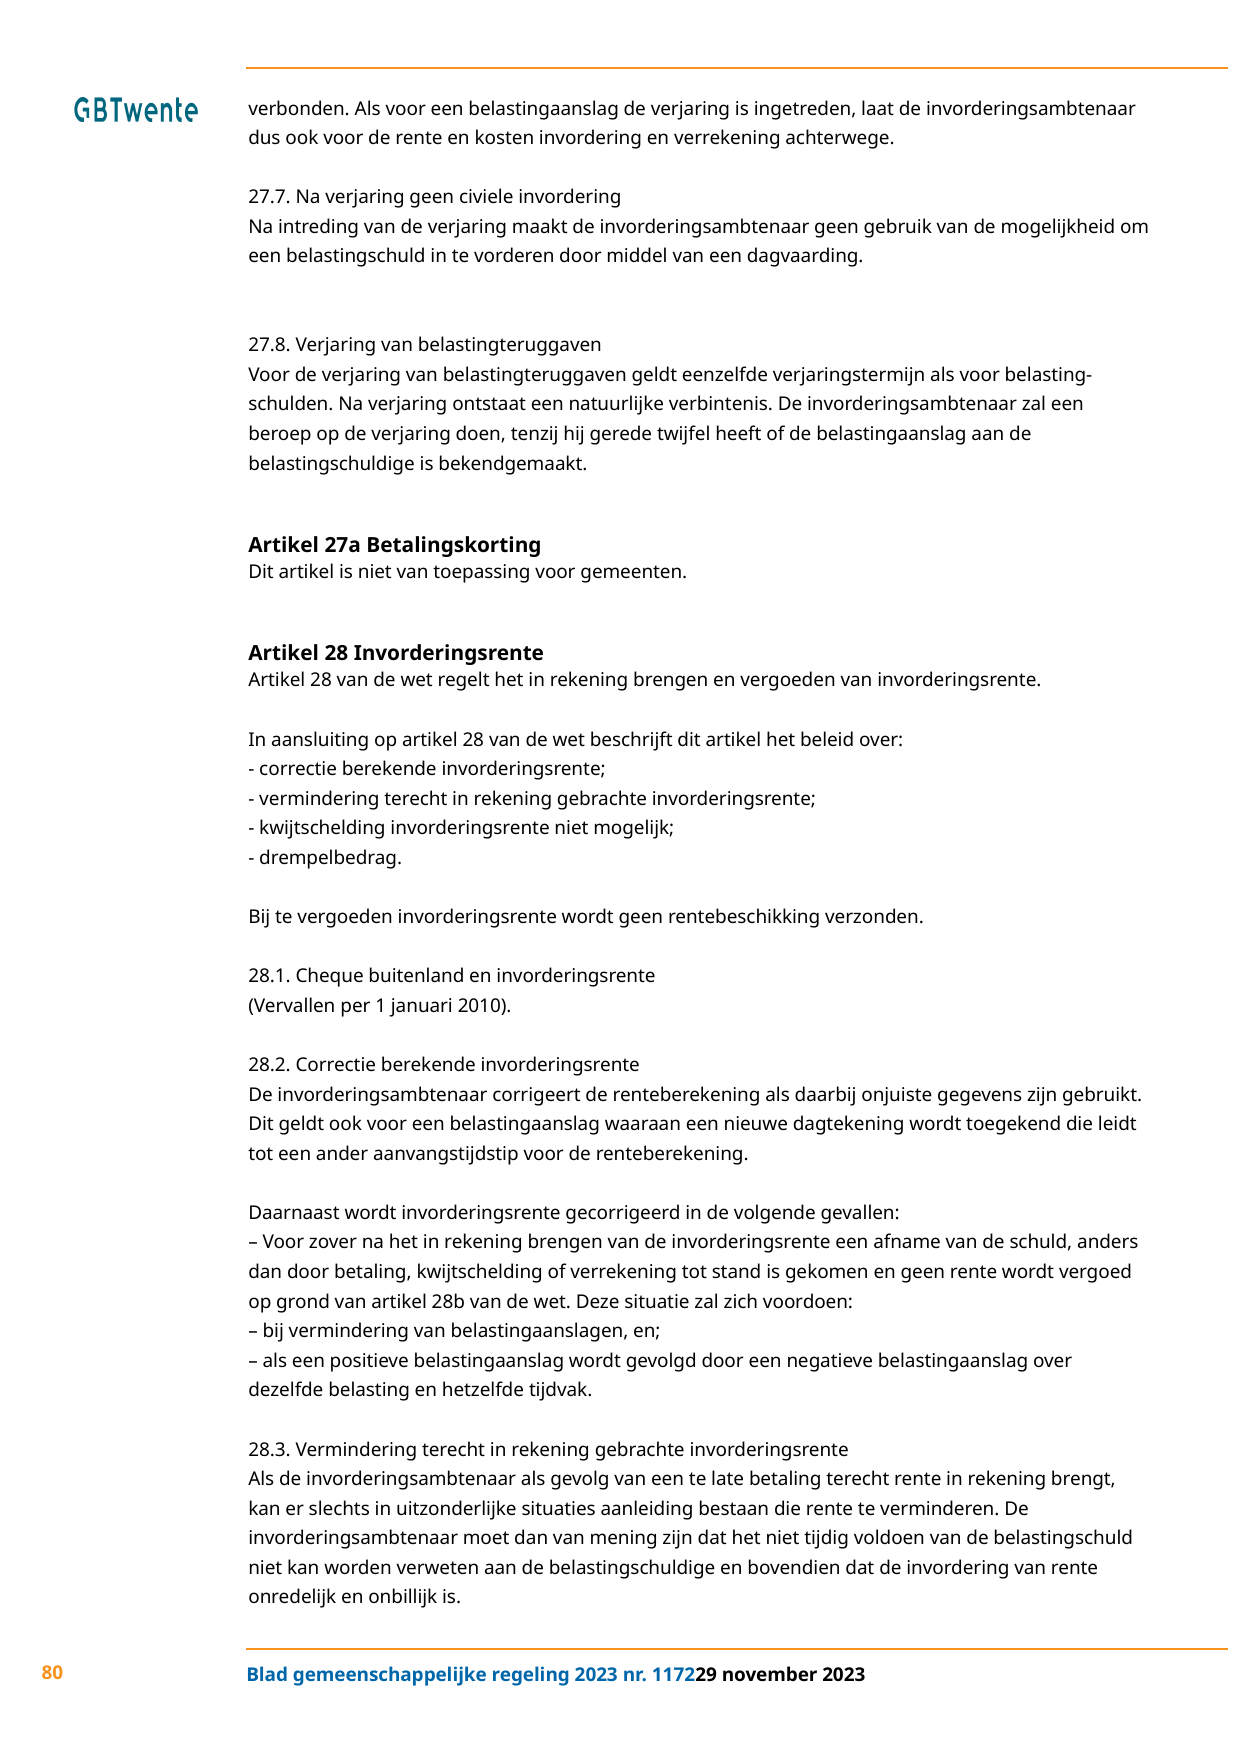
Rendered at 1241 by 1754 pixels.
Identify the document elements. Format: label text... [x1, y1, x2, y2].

text Artikel 27a Betalingskorting [248, 530, 1152, 558]
text 28.3. Vermindering terecht in rekening gebrachte invorderingsrente [248, 1436, 1152, 1462]
text Dit artikel is niet van toepassing voor gemeenten. [248, 558, 1152, 584]
text Na intreding van de verjaring maakt de invorderingsambtenaar geen gebruik van de mogelijkheid om een belastingschuld in te vorderen door middel van een dagvaarding. [248, 213, 1152, 268]
text (Vervallen per 1 januari 2010). [248, 992, 1152, 1018]
text 27.7. Na verjaring geen civiele invordering [248, 183, 1152, 209]
text Daarnaast wordt invorderingsrente gecorrigeerd in de volgende gevallen: [248, 1199, 1152, 1225]
text - kwijtschelding invorderingsrente niet mogelijk; [248, 814, 1152, 840]
text Als de invorderingsambtenaar als gevolg van een te late betaling terecht rente in rekening brengt, kan er slechts in uitzonderlijke situaties aanleiding bestaan die rente te verminderen. De invorderingsambtenaar moet dan van mening zijn dat het niet tijdig voldoen van de belastingschuld niet kan worden verweten aan de belastingschuldige en bovendien dat de invordering van rente onredelijk en onbillijk is. [248, 1465, 1152, 1609]
text – Voor zover na het in rekening brengen van de invorderingsrente een afname van de schuld, anders dan door betaling, kwijtschelding of verrekening tot stand is gekomen en geen rente wordt vergoed op grond van artikel 28b van de wet. Deze situatie zal zich voordoen: [248, 1229, 1152, 1314]
text 27.8. Verjaring van belastingteruggaven [248, 331, 1152, 357]
text - correctie berekende invorderingsrente; [248, 755, 1152, 781]
text 28.1. Cheque buitenland en invorderingsrente [248, 962, 1152, 988]
text Artikel 28 Invorderingsrente [248, 638, 1152, 667]
text Artikel 28 van de wet regelt het in rekening brengen en vergoeden van invorderingsrente. [248, 667, 1152, 692]
picture [41, 47, 231, 172]
text Bij te vergoeden invorderingsrente wordt geen rentebeschikking verzonden. [248, 903, 1152, 929]
text Voor de verjaring van belastingteruggaven geldt eenzelfde verjaringstermijn als voor belasting-schulden. Na verjaring ontstaat een natuurlijke verbintenis. De invorderingsambtenaar zal een beroep op de verjaring doen, tenzij hij gerede twijfel heeft of de belastingaanslag aan de belastingschuldige is bekendgemaakt. [248, 361, 1152, 476]
text - vermindering terecht in rekening gebrachte invorderingsrente; [248, 785, 1152, 811]
text - drempelbedrag. [248, 844, 1152, 870]
text De invorderingsambtenaar corrigeert de renteberekening als daarbij onjuiste gegevens zijn gebruikt. Dit geldt ook voor een belastingaanslag waaraan een nieuwe dagtekening wordt toegekend die leidt tot een ander aanvangstijdstip voor de renteberekening. [248, 1081, 1152, 1166]
text – als een positieve belastingaanslag wordt gevolgd door een negatieve belastingaanslag over dezelfde belasting en hetzelfde tijdvak. [248, 1347, 1152, 1402]
text 28.2. Correctie berekende invorderingsrente [248, 1051, 1152, 1077]
text verbonden. Als voor een belastingaanslag de verjaring is ingetreden, laat de invorderingsambtenaar dus ook voor de rente en kosten invordering en verrekening achterwege. [248, 95, 1152, 150]
text – bij vermindering van belastingaanslagen, en; [248, 1317, 1152, 1343]
text In aansluiting op artikel 28 van de wet beschrijft dit artikel het beleid over: [248, 726, 1152, 752]
